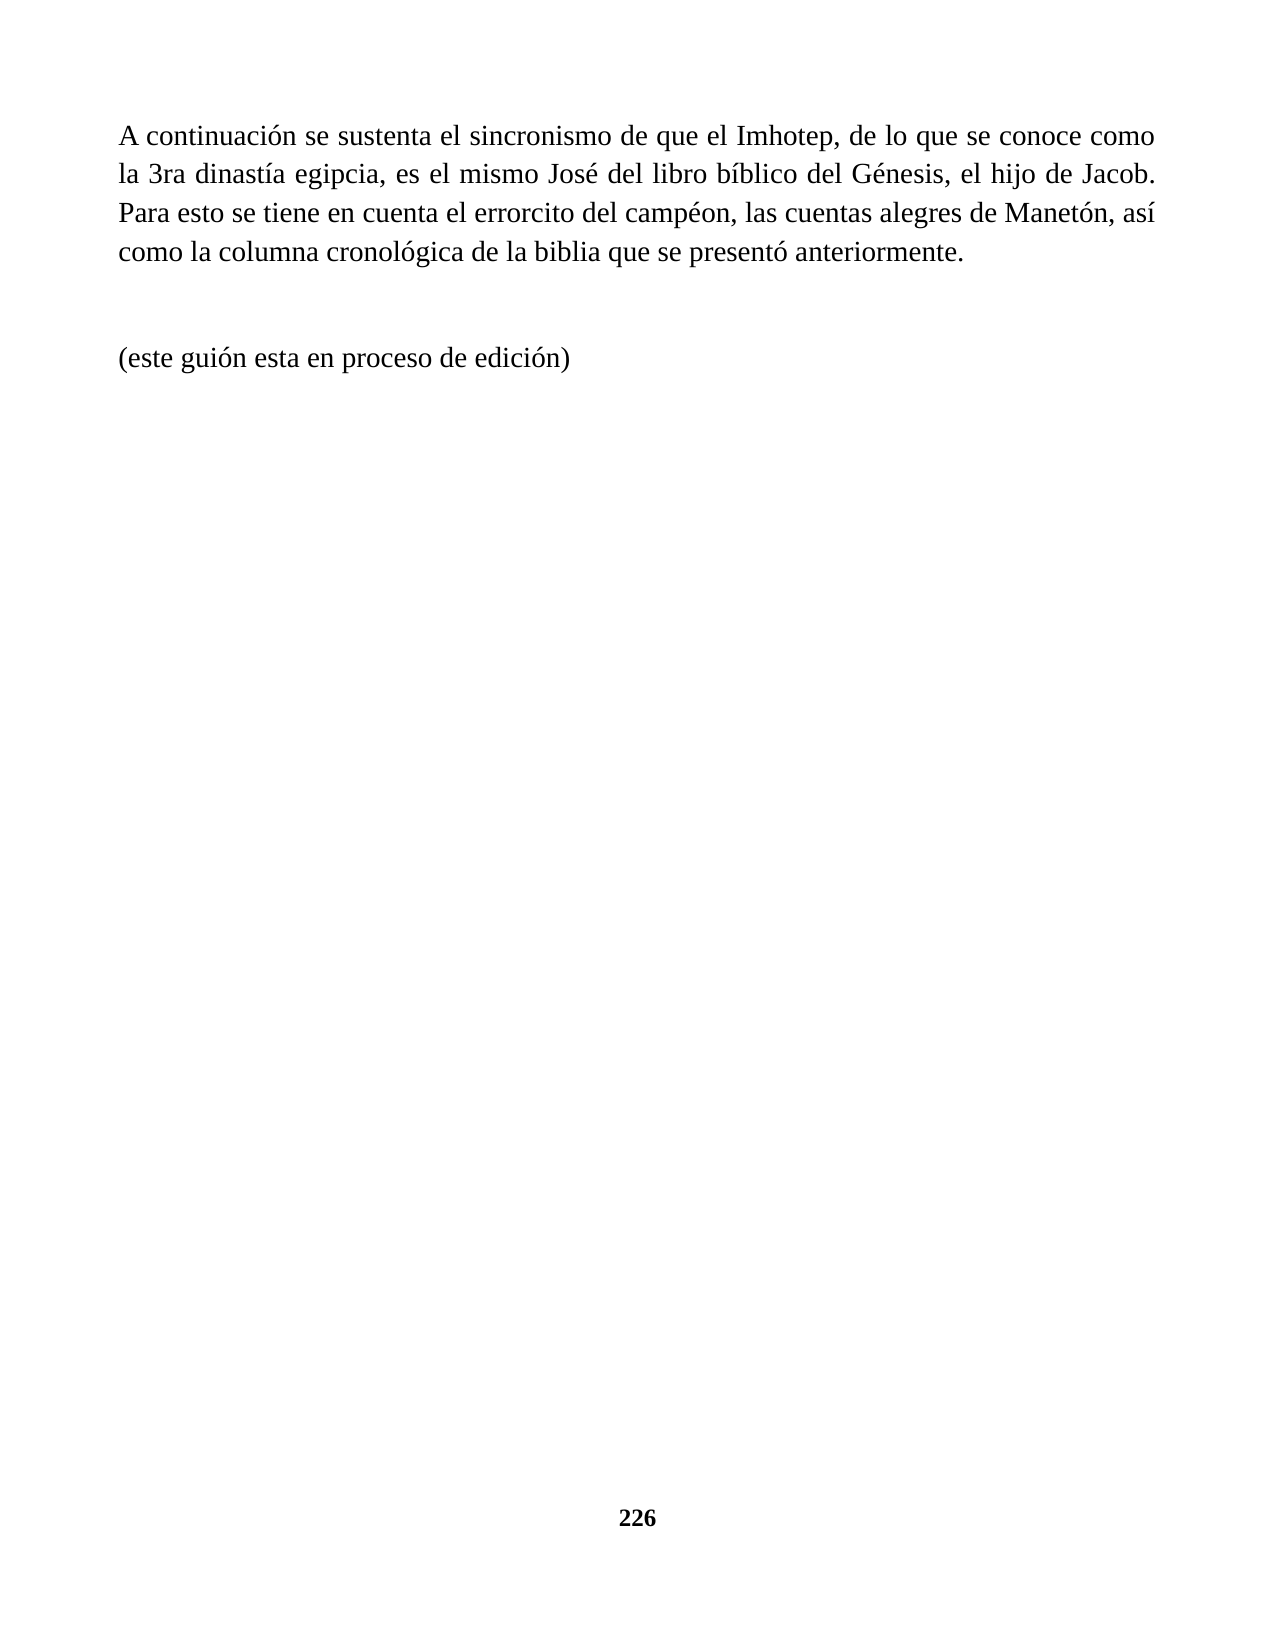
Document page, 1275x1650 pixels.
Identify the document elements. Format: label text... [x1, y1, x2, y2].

text (este guión esta en proceso de edición) [118, 340, 1157, 373]
text A continuación se sustenta el sincronismo de que el Imhotep, de lo que se conoce como la 3ra dinastía egipcia, es el mismo José del libro bíblico del Génesis, el hijo de Jacob. Para esto se tiene en cuenta el errorcito del campéon, las cuentas alegres de Manetón, así como la columna cronológica de la biblia que se presentó anteriormente. [118, 118, 1157, 267]
